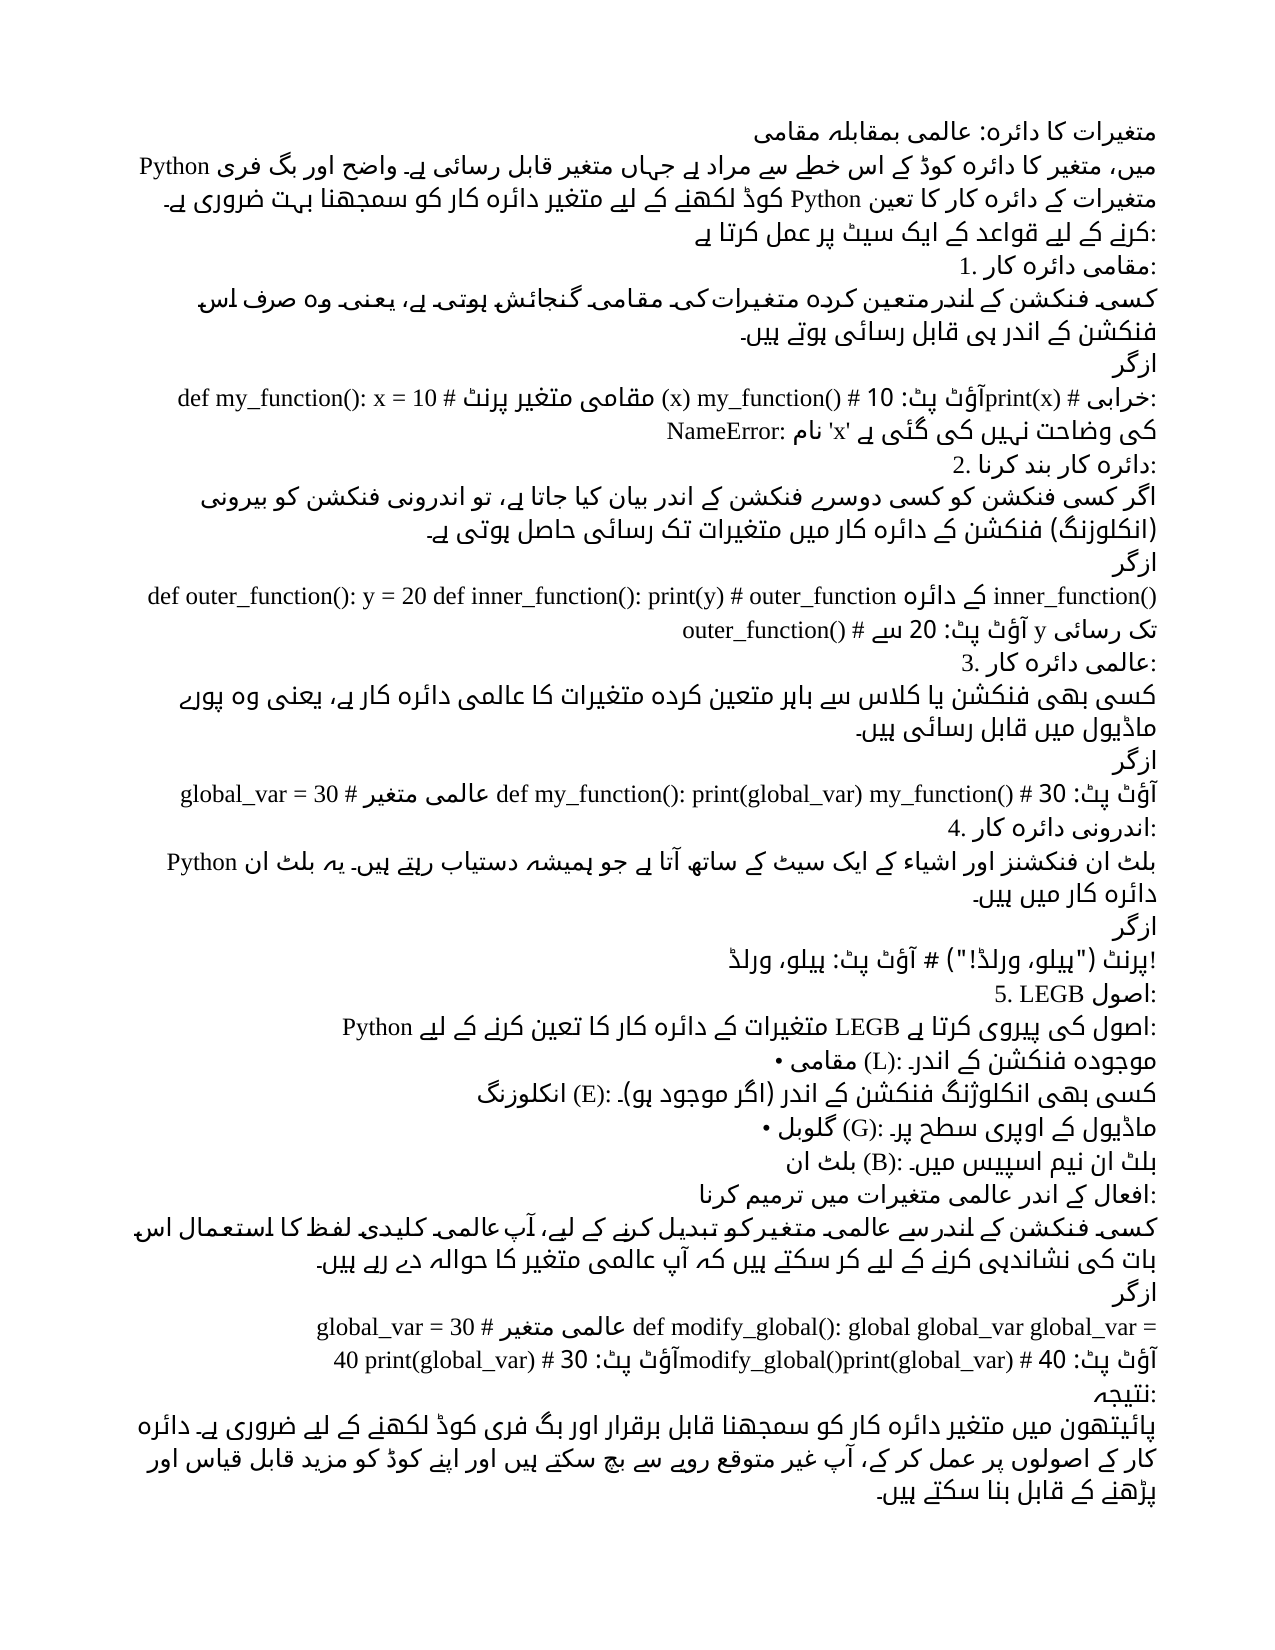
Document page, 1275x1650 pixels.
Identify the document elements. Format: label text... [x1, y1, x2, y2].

text متغیرات کا دائرہ: عالمی بمقابلہ مقامی [118, 118, 1157, 151]
text Python متغیرات کے دائرہ کار کا تعین کرنے کے لیے LEGB اصول کی پیروی کرتا ہے: [118, 1012, 1157, 1046]
text def outer_function(): y = 20 def inner_function(): print(y) # outer_function کے دائرہ inner_function() outer_function() # آؤٹ پٹ: 20 سے y تک رسائی [118, 581, 1157, 648]
text • گلوبل (G): ماڈیول کے اوپری سطح پر۔ [118, 1113, 1157, 1147]
text اگر کسی فنکشن کو کسی دوسرے فنکشن کے اندر بیان کیا جاتا ہے، تو اندرونی فنکشن کو بیرونی (انکلوزنگ) فنکشن کے دائرہ کار میں متغیرات تک رسائی حاصل ہوتی ہے۔ [118, 483, 1157, 548]
text • مقامی (L): موجودہ فنکشن کے اندر۔ [118, 1046, 1157, 1079]
text global_var = 30 # عالمی متغیر def my_function(): print(global_var) my_function() # آؤٹ پٹ: 30 [118, 779, 1157, 813]
text بلٹ ان (B): بلٹ ان نیم اسپیس میں۔ [118, 1147, 1157, 1180]
text ازگر [118, 913, 1157, 945]
text نتیجہ: [118, 1379, 1157, 1412]
text Python میں، متغیر کا دائرہ کوڈ کے اس خطے سے مراد ہے جہاں متغیر قابل رسائی ہے۔ واضح اور بگ فری کوڈ لکھنے کے لیے متغیر دائرہ کار کو سمجھنا بہت ضروری ہے۔ Python متغیرات کے دائرہ کار کا تعین کرنے کے لیے قواعد کے ایک سیٹ پر عمل کرتا ہے: [118, 151, 1157, 251]
text ازگر [118, 747, 1157, 779]
text انکلوزنگ (E): کسی بھی انکلوژنگ فنکشن کے اندر (اگر موجود ہو)۔ [118, 1079, 1157, 1113]
text کسی فنکشن کے اندر سے عالمی متغیر کو تبدیل کرنے کے لیے، آپ عالمی کلیدی لفظ کا استعمال اس بات کی نشاندہی کرنے کے لیے کر سکتے ہیں کہ آپ عالمی متغیر کا حوالہ دے رہے ہیں۔ [118, 1214, 1157, 1279]
text 5. LEGB اصول: [118, 979, 1157, 1012]
text def my_function(): x = 10 # مقامی متغیر پرنٹ (x) my_function() # آؤٹ پٹ: 10print(x) # خرابی: NameError: نام 'x' کی وضاحت نہیں کی گئی ہے [118, 383, 1157, 450]
text ازگر [118, 1279, 1157, 1312]
text global_var = 30 # عالمی متغیر def modify_global(): global global_var global_var = 40 print(global_var) # آؤٹ پٹ: 30modify_global()print(global_var) # آؤٹ پٹ: 40 [118, 1312, 1157, 1379]
text 1. مقامی دائرہ کار: [118, 251, 1157, 285]
text ازگر [118, 350, 1157, 383]
text کسی فنکشن کے اندر متعین کردہ متغیرات کی مقامی گنجائش ہوتی ہے، یعنی وہ صرف اس فنکشن کے اندر ہی قابل رسائی ہوتے ہیں۔ [118, 285, 1157, 350]
text 3. عالمی دائرہ کار: [118, 648, 1157, 682]
text 4. اندرونی دائرہ کار: [118, 813, 1157, 847]
text افعال کے اندر عالمی متغیرات میں ترمیم کرنا: [118, 1180, 1157, 1214]
text پائیتھون میں متغیر دائرہ کار کو سمجھنا قابل برقرار اور بگ فری کوڈ لکھنے کے لیے ضروری ہے۔ دائرہ کار کے اصولوں پر عمل کر کے، آپ غیر متوقع رویے سے بچ سکتے ہیں اور اپنے کوڈ کو مزید قابل قیاس اور پڑھنے کے قابل بنا سکتے ہیں۔ [118, 1412, 1157, 1510]
text 2. دائرہ کار بند کرنا: [118, 450, 1157, 483]
text پرنٹ ("ہیلو، ورلڈ!") # آؤٹ پٹ: ہیلو، ورلڈ! [118, 945, 1157, 979]
text کسی بھی فنکشن یا کلاس سے باہر متعین کردہ متغیرات کا عالمی دائرہ کار ہے، یعنی وہ پورے ماڈیول میں قابل رسائی ہیں۔ [118, 682, 1157, 747]
text ازگر [118, 548, 1157, 581]
text Python بلٹ ان فنکشنز اور اشیاء کے ایک سیٹ کے ساتھ آتا ہے جو ہمیشہ دستیاب رہتے ہیں۔ یہ بلٹ ان دائرہ کار میں ہیں۔ [118, 847, 1157, 913]
